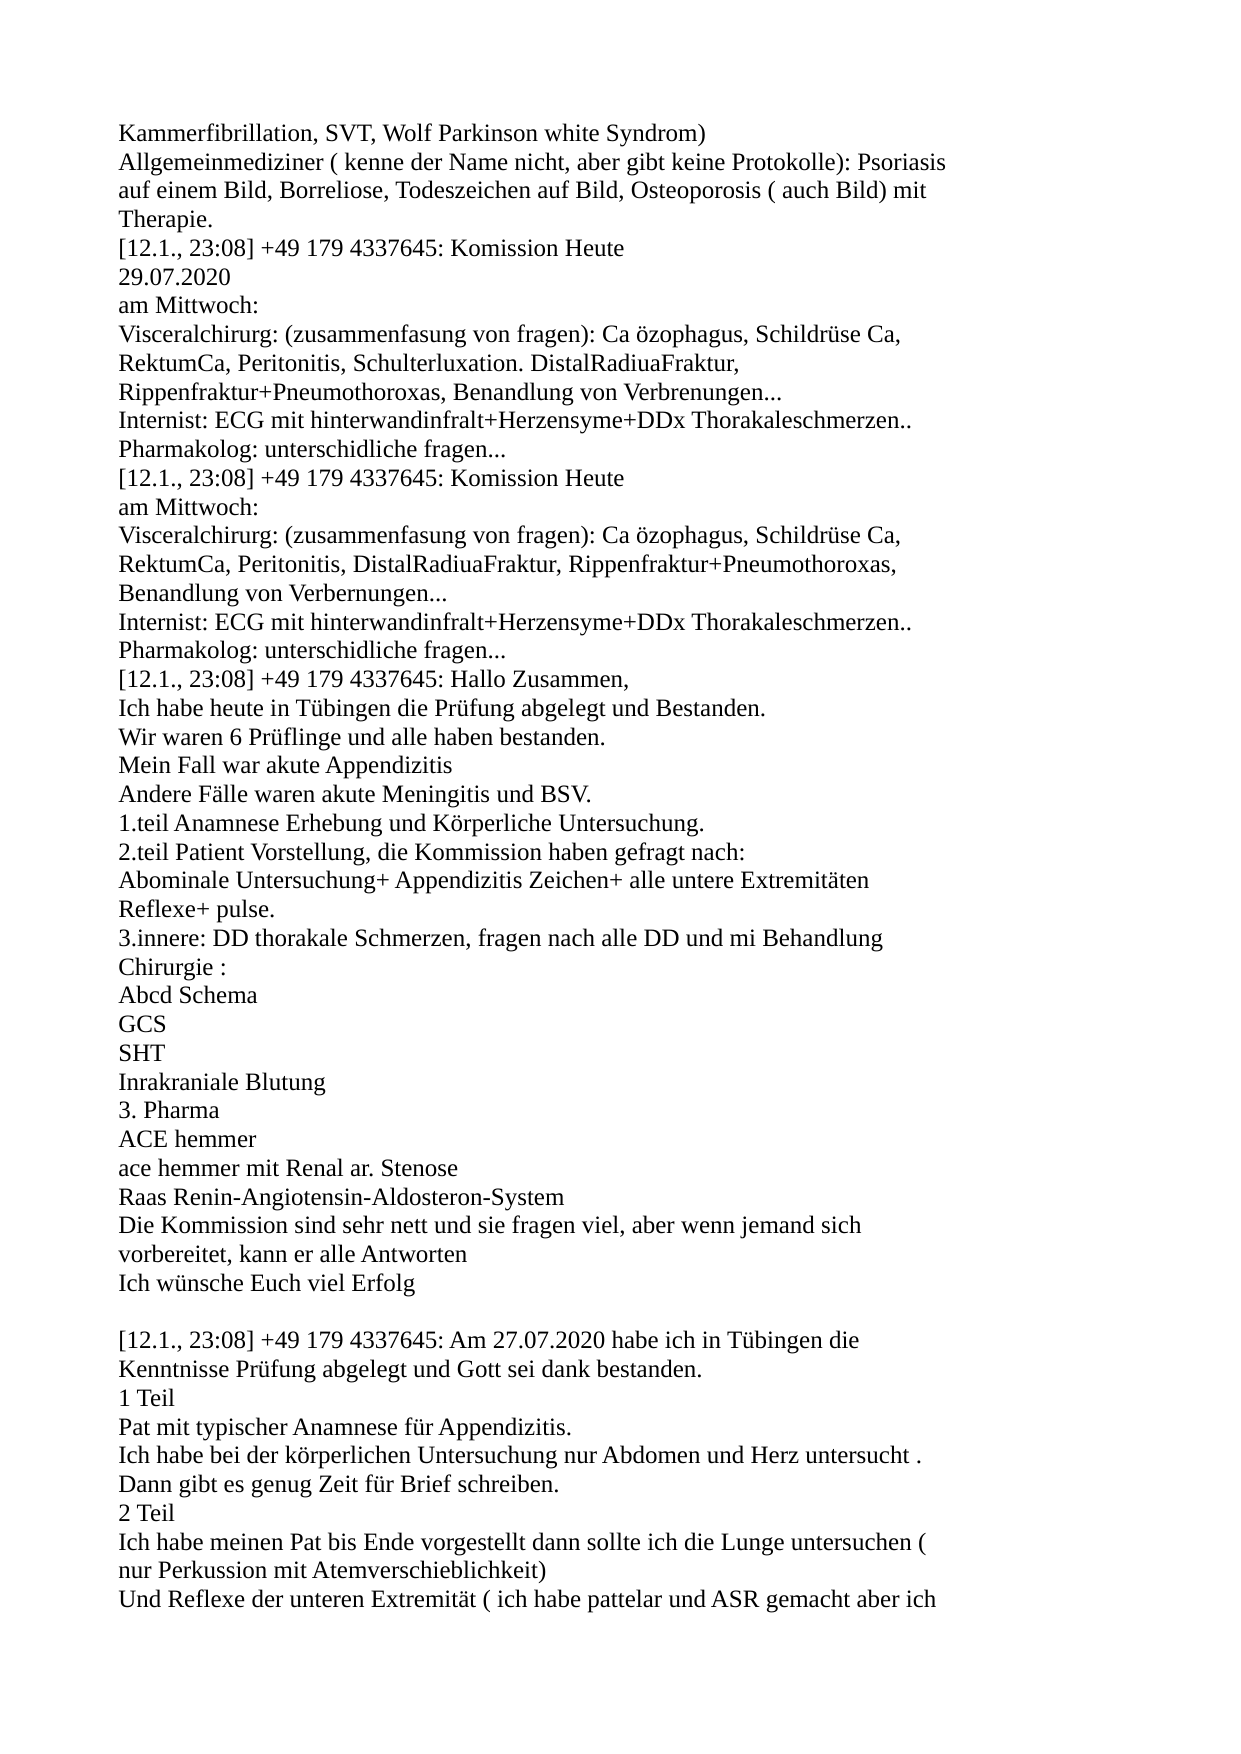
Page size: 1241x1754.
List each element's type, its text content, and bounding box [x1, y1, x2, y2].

text RektumCa, Peritonitis, DistalRadiuaFraktur, Rippenfraktur+Pneumothoroxas, [118, 549, 1122, 578]
text Therapie. [118, 204, 1122, 233]
text Die Kommission sind sehr nett und sie fragen viel, aber wenn jemand sich [118, 1211, 1122, 1239]
text Inrakraniale Blutung [118, 1067, 1122, 1096]
text Allgemeinmediziner ( kenne der Name nicht, aber gibt keine Protokolle): Psoriasis [118, 147, 1122, 176]
text Visceralchirurg: (zusammenfasung von fragen): Ca özophagus, Schildrüse Ca, [118, 319, 1122, 348]
text 3.innere: DD thorakale Schmerzen, fragen nach alle DD und mi Behandlung [118, 923, 1122, 952]
text Abominale Untersuchung+ Appendizitis Zeichen+ alle untere Extremitäten [118, 866, 1122, 894]
text Kammerfibrillation, SVT, Wolf Parkinson white Syndrom) [118, 118, 1122, 147]
text Pat mit typischer Anamnese für Appendizitis. [118, 1412, 1122, 1441]
text 3. Pharma [118, 1096, 1122, 1124]
text [12.1., 23:08] +49 179 4337645: Komission Heute [118, 463, 1122, 492]
text SHT [118, 1038, 1122, 1067]
text RektumCa, Peritonitis, Schulterluxation. DistalRadiuaFraktur, [118, 348, 1122, 377]
text Abcd Schema [118, 981, 1122, 1009]
text Ich habe heute in Tübingen die Prüfung abgelegt und Bestanden. [118, 693, 1122, 722]
text Ich wünsche Euch viel Erfolg [118, 1268, 1122, 1297]
text am Mittwoch: [118, 291, 1122, 319]
text Ich habe meinen Pat bis Ende vorgestellt dann sollte ich die Lunge untersuchen ( [118, 1527, 1122, 1556]
text Ich habe bei der körperlichen Untersuchung nur Abdomen und Herz untersucht . [118, 1441, 1122, 1469]
text [12.1., 23:08] +49 179 4337645: Hallo Zusammen, [118, 664, 1122, 693]
text Internist: ECG mit hinterwandinfralt+Herzensyme+DDx Thorakaleschmerzen.. [118, 607, 1122, 636]
text 29.07.2020 [118, 262, 1122, 291]
text ACE hemmer [118, 1124, 1122, 1153]
text [12.1., 23:08] +49 179 4337645: Komission Heute [118, 233, 1122, 262]
text GCS [118, 1009, 1122, 1038]
text vorbereitet, kann er alle Antworten [118, 1239, 1122, 1268]
text Chirurgie : [118, 952, 1122, 981]
text Visceralchirurg: (zusammenfasung von fragen): Ca özophagus, Schildrüse Ca, [118, 521, 1122, 549]
text Reflexe+ pulse. [118, 894, 1122, 923]
text Internist: ECG mit hinterwandinfralt+Herzensyme+DDx Thorakaleschmerzen.. [118, 406, 1122, 434]
text Rippenfraktur+Pneumothoroxas, Benandlung von Verbrenungen... [118, 377, 1122, 406]
text 2.teil Patient Vorstellung, die Kommission haben gefragt nach: [118, 837, 1122, 866]
text 1.teil Anamnese Erhebung und Körperliche Untersuchung. [118, 808, 1122, 837]
text [12.1., 23:08] +49 179 4337645: Am 27.07.2020 habe ich in Tübingen die [118, 1326, 1122, 1354]
text Und Reflexe der unteren Extremität ( ich habe pattelar und ASR gemacht aber ich [118, 1584, 1122, 1613]
text Pharmakolog: unterschidliche fragen... [118, 434, 1122, 463]
text Andere Fälle waren akute Meningitis und BSV. [118, 779, 1122, 808]
text Mein Fall war akute Appendizitis [118, 751, 1122, 779]
text Wir waren 6 Prüflinge und alle haben bestanden. [118, 722, 1122, 751]
text am Mittwoch: [118, 492, 1122, 521]
text 2 Teil [118, 1498, 1122, 1527]
text nur Perkussion mit Atemverschieblichkeit) [118, 1556, 1122, 1584]
text ace hemmer mit Renal ar. Stenose [118, 1153, 1122, 1182]
text auf einem Bild, Borreliose, Todeszeichen auf Bild, Osteoporosis ( auch Bild) mit [118, 176, 1122, 204]
text Raas Renin-Angiotensin-Aldosteron-System [118, 1182, 1122, 1211]
text Pharmakolog: unterschidliche fragen... [118, 636, 1122, 664]
text Dann gibt es genug Zeit für Brief schreiben. [118, 1469, 1122, 1498]
text Benandlung von Verbernungen... [118, 578, 1122, 607]
text Kenntnisse Prüfung abgelegt und Gott sei dank bestanden. [118, 1354, 1122, 1383]
text 1 Teil [118, 1383, 1122, 1412]
